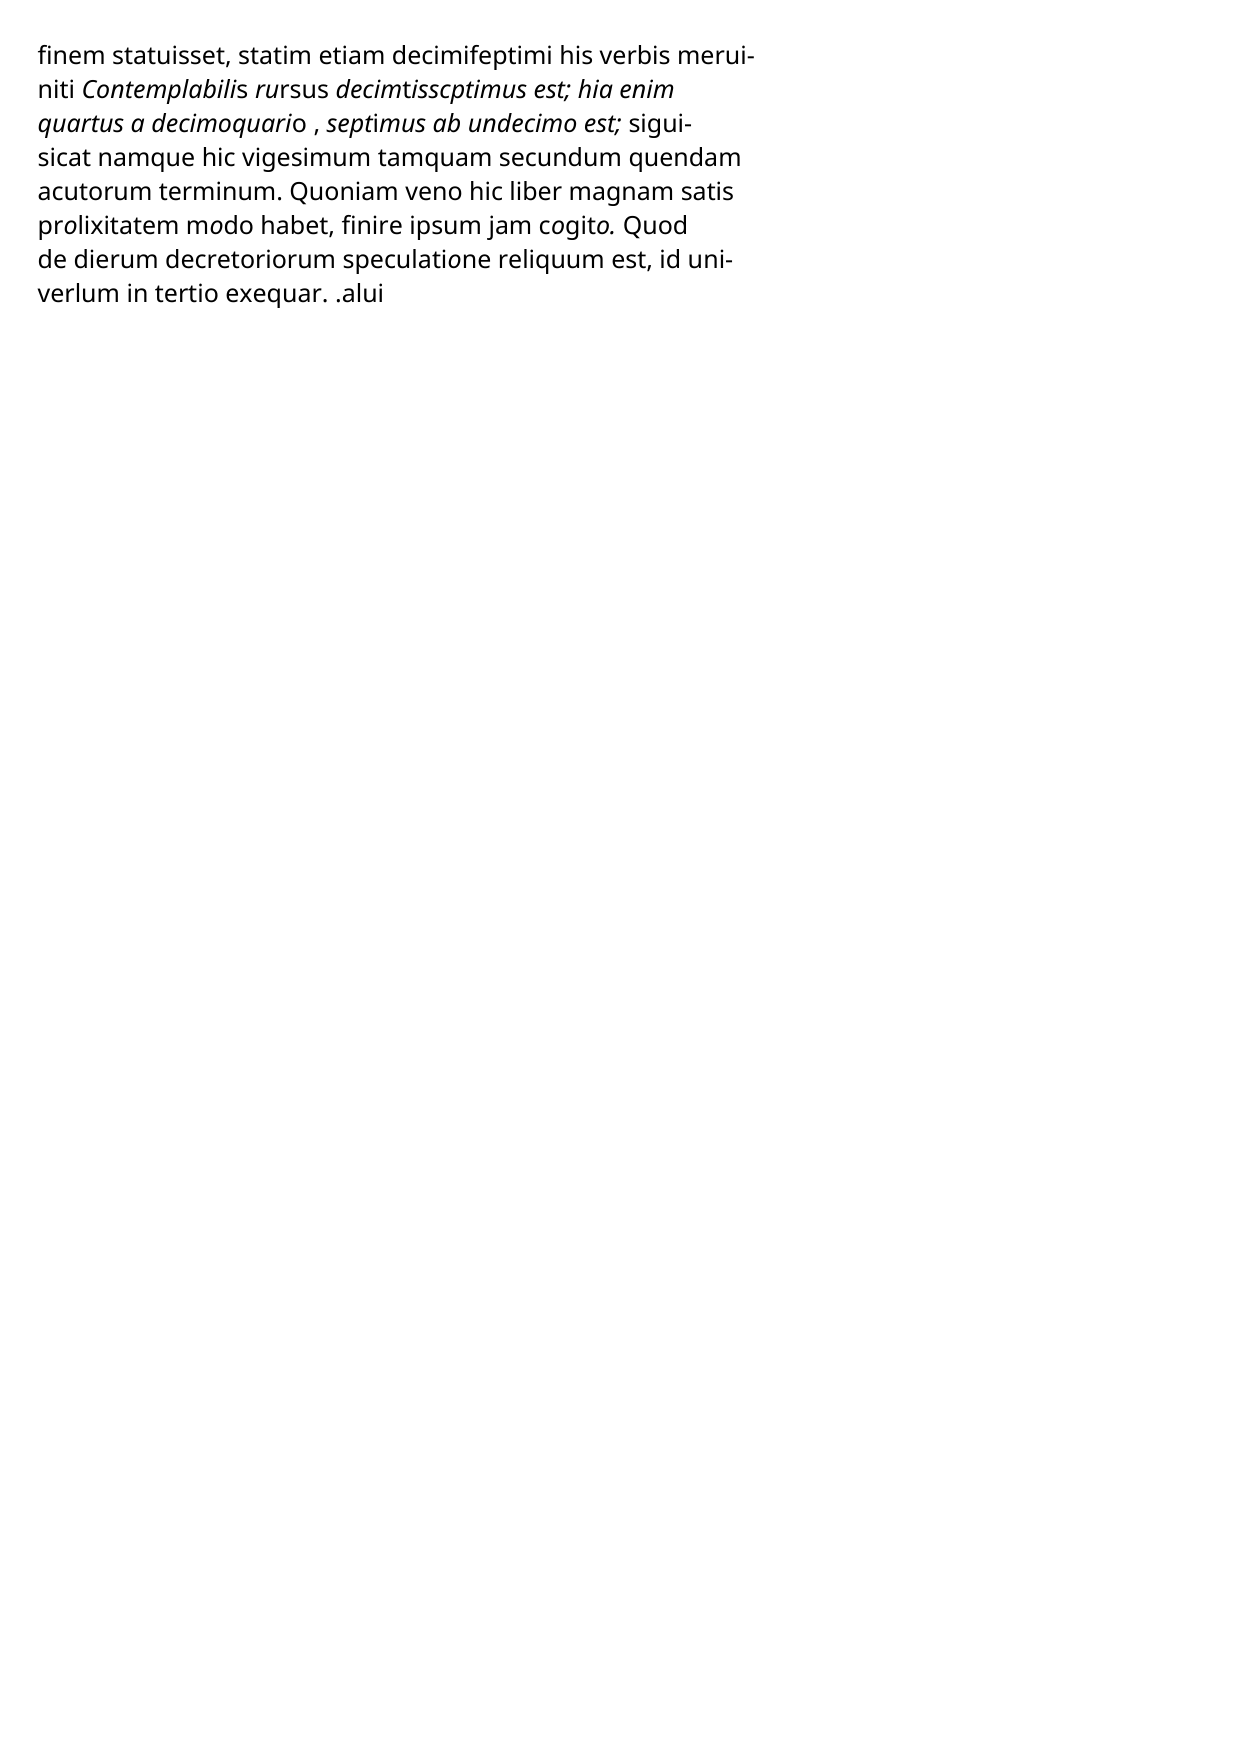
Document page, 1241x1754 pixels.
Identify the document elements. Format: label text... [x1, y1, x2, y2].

text finem statuisset, statim etiam decimifeptimi his verbis merui- niti Contemplabilis rursus decimtisscptimus est; hia enim quartus a decimoquario , septimus ab undecimo est; sigui- sicat namque hic vigesimum tamquam secundum quendam acutorum terminum. Quoniam veno hic liber magnam satis prolixitatem modo habet, finire ipsum jam cogito. Quod de dierum decretoriorum speculatione reliquum est, id uni- verlum in tertio exequar. .alui [37, 37, 1203, 310]
